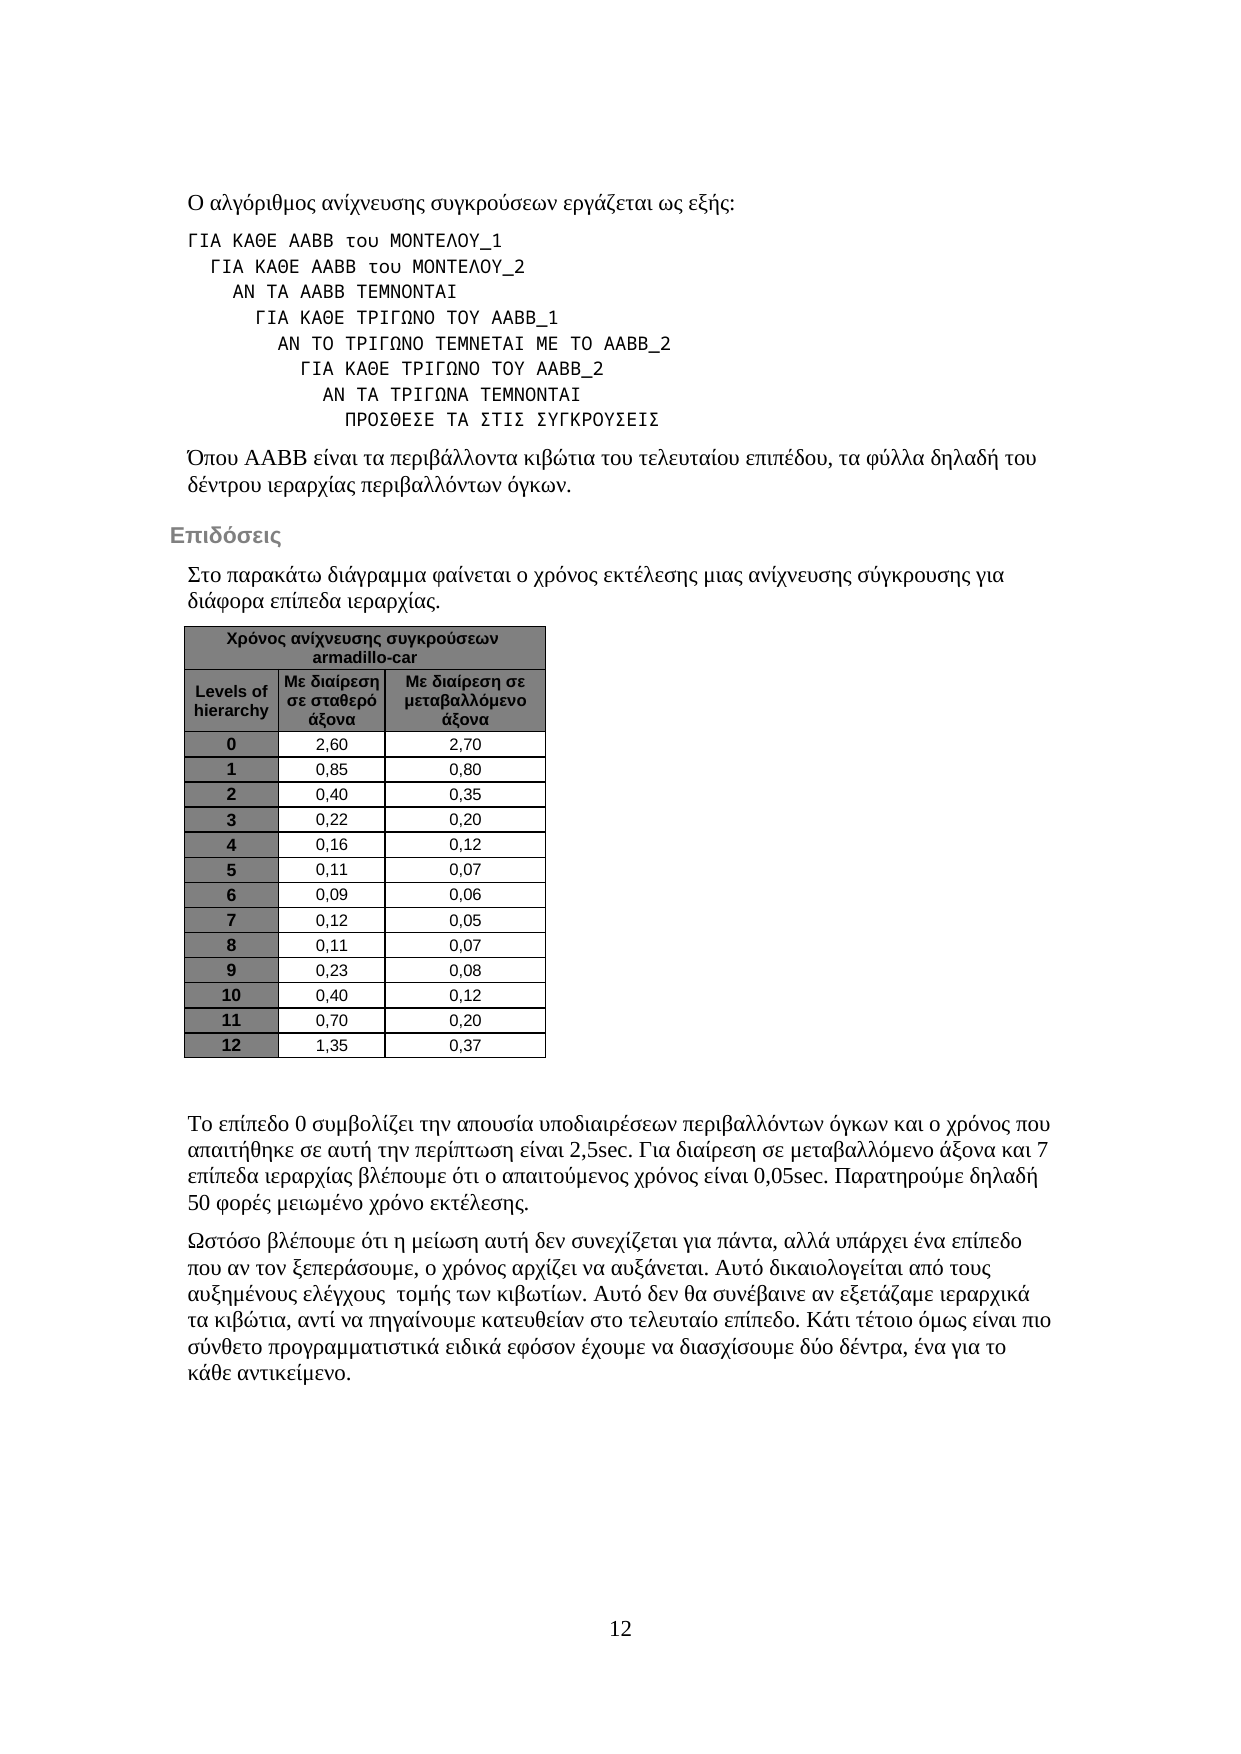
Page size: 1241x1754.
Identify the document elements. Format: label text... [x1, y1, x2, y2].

text Ωστόσο βλέπουμε ότι η μείωση αυτή δεν συνεχίζεται για πάντα, αλλά υπάρχει ένα επίπεδο που αν τον ξεπεράσουμε, ο χρόνος αρχίζει να αυξάνεται. Αυτό δικαιολογείται από τους αυξημένους ελέγχους τομής των κιβωτίων. Αυτό δεν θα συνέβαινε αν εξετάζαμε ιεραρχικά τα κιβώτια, αντί να πηγαίνουμε κατευθείαν στο τελευταίο επίπεδο. Κάτι τέτοιο όμως είναι πιο σύνθετο προγραμματιστικά ειδικά εφόσον έχουμε να διασχίσουμε δύο δέντρα, ένα για το κάθε αντικείμενο. [187, 1227, 1053, 1386]
table_cell 4 [185, 833, 278, 856]
table_cell 0,20 [386, 1009, 545, 1032]
table_cell 8 [185, 933, 278, 957]
table_cell 0,11 [279, 933, 384, 957]
table_cell 2,70 [386, 732, 545, 756]
table_cell 0,12 [386, 833, 545, 856]
table_cell 6 [185, 883, 278, 907]
table_cell 0,40 [279, 783, 384, 806]
table_cell 0,22 [279, 808, 384, 831]
table_cell 7 [185, 908, 278, 932]
table_cell 5 [185, 858, 278, 881]
table_cell 0 [185, 732, 278, 756]
table_cell 0,07 [386, 858, 545, 881]
table_cell 0,80 [386, 758, 545, 781]
table_cell Με διαίρεση σε μεταβαλλόμενο άξονα [386, 670, 545, 731]
table_cell 0,12 [386, 983, 545, 1007]
table_cell 12 [185, 1034, 278, 1057]
table_cell 2,60 [279, 732, 384, 756]
table_cell 0,12 [279, 908, 384, 932]
table_cell 1 [185, 758, 278, 781]
text Στο παρακάτω διάγραμμα φαίνεται ο χρόνος εκτέλεσης μιας ανίχνευσης σύγκρουσης για διάφορα επίπεδα ιεραρχίας. [187, 561, 1053, 614]
table_cell 0,85 [279, 758, 384, 781]
table_cell 9 [185, 958, 278, 982]
table_cell 11 [185, 1009, 278, 1032]
text Το επίπεδο 0 συμβολίζει την απουσία υποδιαιρέσεων περιβαλλόντων όγκων και ο χρόνος που απαιτήθηκε σε αυτή την περίπτωση είναι 2,5sec. Για διαίρεση σε μεταβαλλόμενο άξονα και 7 επίπεδα ιεραρχίας βλέπουμε ότι ο απαιτούμενος χρόνος είναι 0,05sec. Παρατηρούμε δηλαδή 50 φορές μειωμένο χρόνο εκτέλεσης. [187, 1109, 1053, 1215]
text Όπου AABB είναι τα περιβάλλοντα κιβώτια του τελευταίου επιπέδου, τα φύλλα δηλαδή του δέντρου ιεραρχίας περιβαλλόντων όγκων. [187, 444, 1053, 497]
table_cell 10 [185, 983, 278, 1007]
table_cell 3 [185, 808, 278, 831]
table_cell Levels of hierarchy [185, 670, 278, 731]
table_cell 0,37 [386, 1034, 545, 1057]
table_cell 0,07 [386, 933, 545, 957]
table_cell 1,35 [279, 1034, 384, 1057]
subtitle Επιδόσεις [169, 522, 1053, 548]
table_cell 0,40 [279, 983, 384, 1007]
table_cell 0,11 [279, 858, 384, 881]
table_cell 2 [185, 783, 278, 806]
table_cell 0,35 [386, 783, 545, 806]
table_cell Με διαίρεση σε σταθερό άξονα [279, 670, 384, 731]
table_cell 0,16 [279, 833, 384, 856]
text ΓΙΑ ΚΑΘΕ AABB του ΜΟΝΤΕΛΟΥ_1 ΓΙΑ ΚΑΘΕ AABB του ΜΟΝΤΕΛΟΥ_2 ΑΝ ΤΑ ΑΑΒΒ ΤΕΜΝΟΝΤΑΙ ΓΙΑ ΚΑΘΕ ΤΡΙΓΩΝΟ ΤΟΥ ΑΑΒΒ_1 ΑΝ ΤΟ ΤΡΙΓΩΝΟ ΤΕΜΝΕΤΑΙ ΜΕ ΤΟ ΑΑΒΒ_2 ΓΙΑ ΚΑΘΕ ΤΡΙΓΩΝΟ ΤΟΥ ΑΑΒΒ_2 ΑΝ ΤΑ ΤΡΙΓΩΝΑ ΤΕΜΝΟΝΤΑΙ ΠΡΟΣΘΕΣΕ ΤΑ ΣΤΙΣ ΣΥΓΚΡΟΥΣΕΙΣ [187, 228, 1053, 432]
table_header Χρόνος ανίχνευσης συγκρούσεων armadillo-car [185, 627, 545, 669]
table_cell 0,23 [279, 958, 384, 982]
table_cell 0,20 [386, 808, 545, 831]
table_cell 0,09 [279, 883, 384, 907]
table_cell 0,08 [386, 958, 545, 982]
table_cell 0,70 [279, 1009, 384, 1032]
text Ο αλγόριθμος ανίχνευσης συγκρούσεων εργάζεται ως εξής: [187, 189, 1053, 215]
table_cell 0,05 [386, 908, 545, 932]
table_cell 0,06 [386, 883, 545, 907]
